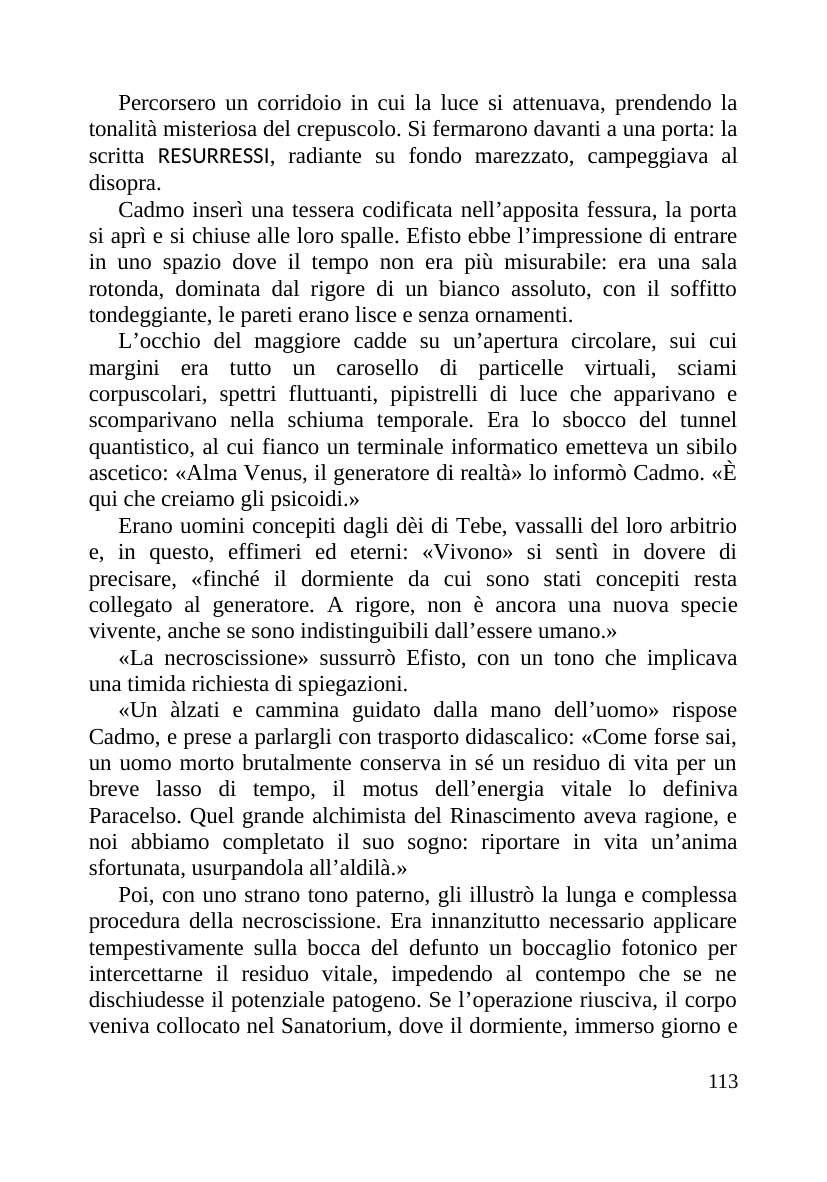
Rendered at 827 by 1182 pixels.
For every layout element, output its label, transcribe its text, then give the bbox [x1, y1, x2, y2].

text «La necroscissione» sussurrò Efisto, con un tono che implicava una timida richiesta di spiegazioni. [88, 644, 738, 696]
text L’occhio del maggiore cadde su un’apertura circolare, sui cui margini era tutto un carosello di particelle virtuali, sciami corpuscolari, spettri fluttuanti, pipistrelli di luce che apparivano e scomparivano nella schiuma temporale. Era lo sbocco del tunnel quantistico, al cui fianco un terminale informatico emetteva un sibilo ascetico: «Alma Venus, il generatore di realtà» lo informò Cadmo. «È qui che creiamo gli psicoidi.» [88, 327, 738, 512]
text Cadmo inserì una tessera codificata nell’apposita fessura, la porta si aprì e si chiuse alle loro spalle. Efisto ebbe l’impressione di entrare in uno spazio dove il tempo non era più misurabile: era una sala rotonda, dominata dal rigore di un bianco assoluto, con il soffitto tondeggiante, le pareti erano lisce e senza ornamenti. [88, 196, 738, 327]
text Erano uomini concepiti dagli dèi di Tebe, vassalli del loro arbitrio e, in questo, effimeri ed eterni: «Vivono» si sentì in dovere di precisare, «finché il dormiente da cui sono stati concepiti resta collegato al generatore. A rigore, non è ancora una nuova specie vivente, anche se sono indistinguibili dall’essere umano.» [88, 512, 738, 644]
text Poi, con uno strano tono paterno, gli illustrò la lunga e complessa procedura della necroscissione. Era innanzitutto necessario applicare tempestivamente sulla bocca del defunto un boccaglio fotonico per intercettarne il residuo vitale, impedendo al contempo che se ne dischiudesse il potenziale patogeno. Se l’operazione riusciva, il corpo veniva collocato nel Sanatorium, dove il dormiente, immerso giorno e [88, 881, 738, 1039]
text «Un àlzati e cammina guidato dalla mano dell’uomo» rispose Cadmo, e prese a parlargli con trasporto didascalico: «Come forse sai, un uomo morto brutalmente conserva in sé un residuo di vita per un breve lasso di tempo, il motus dell’energia vitale lo definiva Paracelso. Quel grande alchimista del Rinascimento aveva ragione, e noi abbiamo completato il suo sogno: riportare in vita un’anima sfortunata, usurpandola all’aldilà.» [88, 696, 738, 881]
text Percorsero un corridoio in cui la luce si attenuava, prendendo la tonalità misteriosa del crepuscolo. Si fermarono davanti a una porta: la scritta RESURRESSI, radiante su fondo marezzato, campeggiava al disopra. [88, 88, 738, 196]
